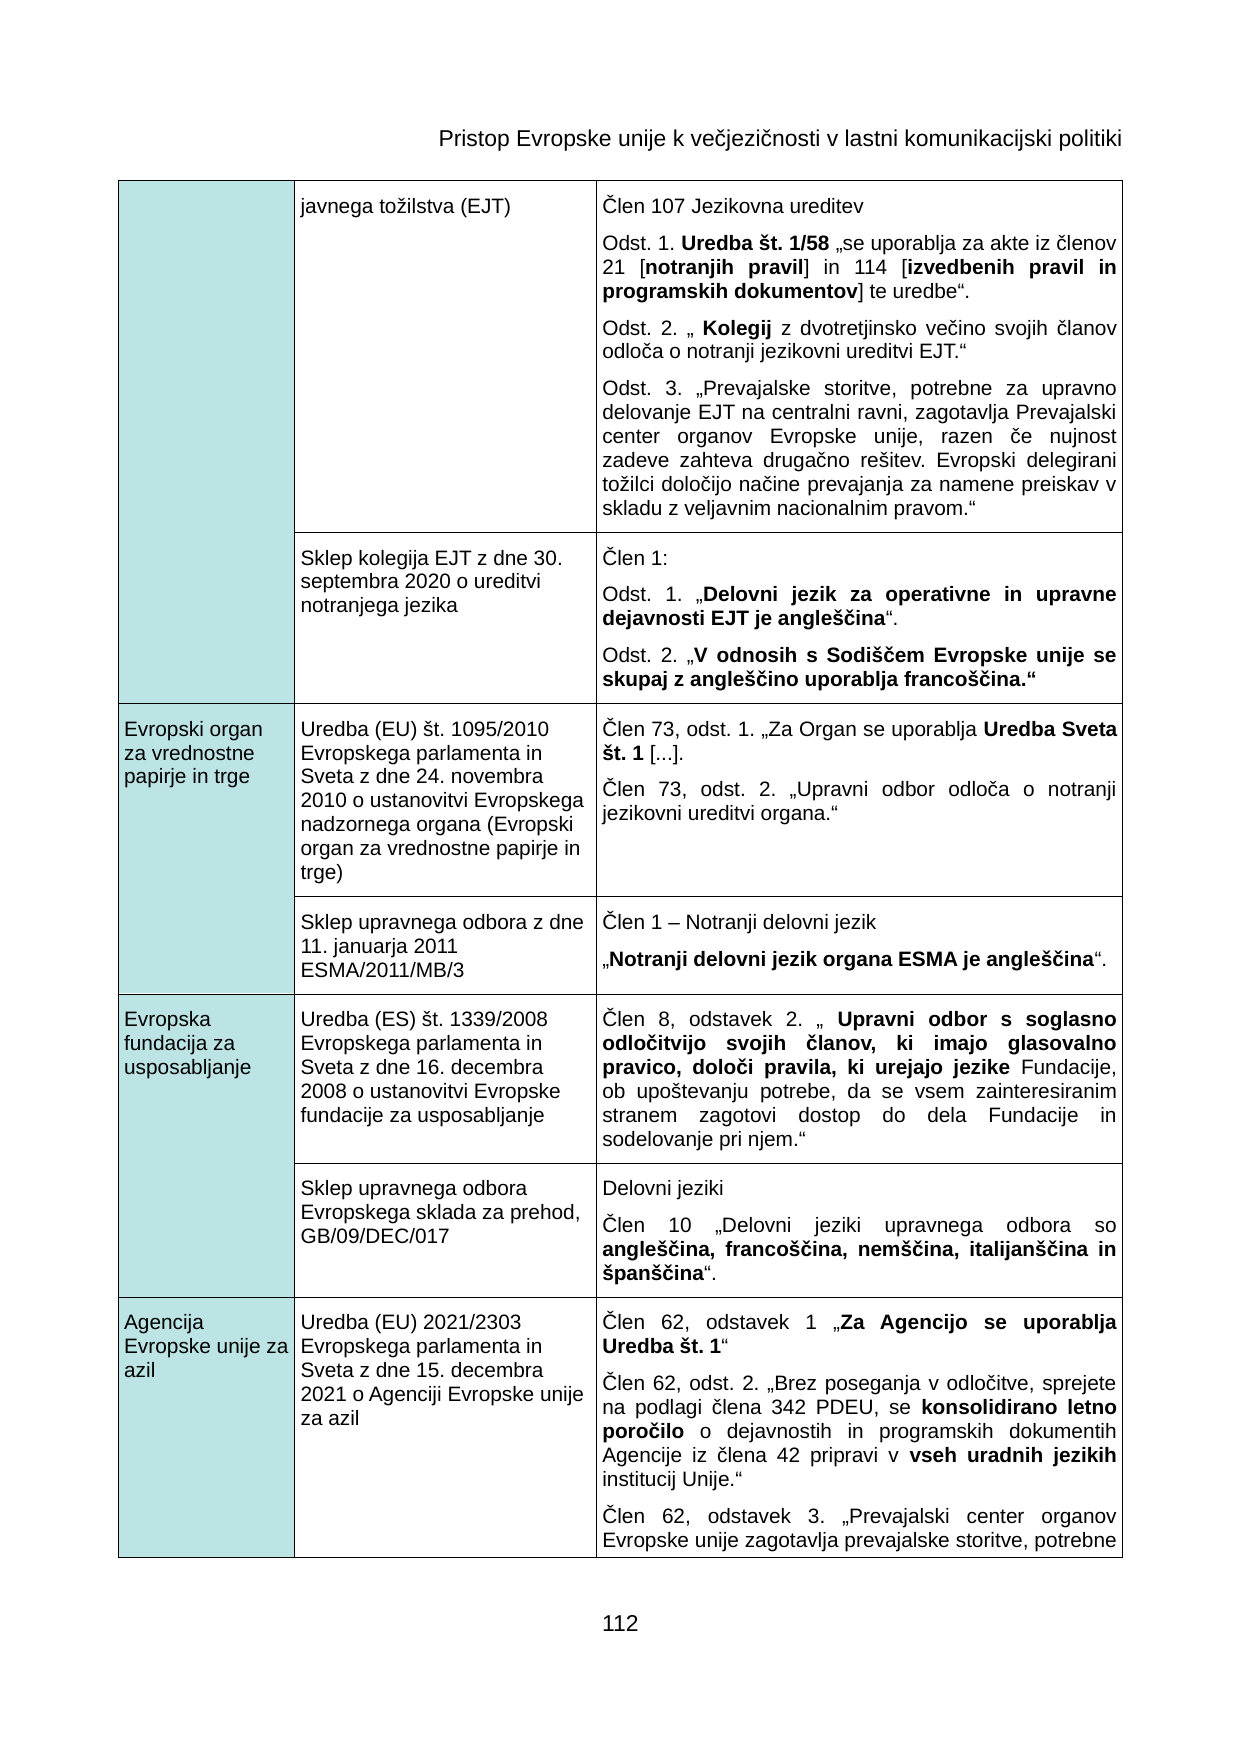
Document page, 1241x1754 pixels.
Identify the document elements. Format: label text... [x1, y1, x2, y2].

table_cell Evropski organ za vrednostne papirje in trge [119, 704, 294, 993]
table_cell Sklep upravnega odbora z dne 11. januarja 2011 ESMA/2011/MB/3 [295, 897, 596, 993]
table_cell Uredba (EU) št. 1095/2010 Evropskega parlamenta in Sveta z dne 24. novembra 2010 o ustanovitvi Evropskega nadzornega organa (Evropski organ za vrednostne papirje in trge) [295, 704, 596, 896]
table_cell Člen 62, odstavek 1 „Za Agencijo se uporablja Uredba št. 1“ Člen 62, odst. 2. „Brez poseganja v odločitve, sprejete na podlagi člena 342 PDEU, se konsolidirano letno poročilo o dejavnostih in programskih dokumentih Agencije iz člena 42 pripravi v vseh uradnih jezikih institucij Unije.“ Člen 62, odstavek 3. „Prevajalski center organov Evropske unije zagotavlja prevajalske storitve, potrebne [597, 1298, 1122, 1557]
table_cell Člen 107 Jezikovna ureditev Odst. 1. Uredba št. 1/58 „se uporablja za akte iz členov 21 [notranjih pravil] in 114 [izvedbenih pravil in programskih dokumentov] te uredbe“. Odst. 2. „ Kolegij z dvotretjinsko večino svojih članov odloča o notranji jezikovni ureditvi EJT.“ Odst. 3. „Prevajalske storitve, potrebne za upravno delovanje EJT na centralni ravni, zagotavlja Prevajalski center organov Evropske unije, razen če nujnost zadeve zahteva drugačno rešitev. Evropski delegirani tožilci določijo načine prevajanja za namene preiskav v skladu z veljavnim nacionalnim pravom.“ [597, 181, 1122, 532]
table_cell Agencija Evropske unije za azil [119, 1298, 294, 1557]
table_cell Evropska fundacija za usposabljanje [119, 995, 294, 1297]
table_cell Člen 73, odst. 1. „Za Organ se uporablja Uredba Sveta št. 1 [...]. Člen 73, odst. 2. „Upravni odbor odloča o notranji jezikovni ureditvi organa.“ [597, 704, 1122, 896]
table_cell Člen 8, odstavek 2. „ Upravni odbor s soglasno odločitvijo svojih članov, ki imajo glasovalno pravico, določi pravila, ki urejajo jezike Fundacije, ob upoštevanju potrebe, da se vsem zainteresiranim stranem zagotovi dostop do dela Fundacije in sodelovanje pri njem.“ [597, 995, 1122, 1163]
table_cell Sklep kolegija EJT z dne 30. septembra 2020 o ureditvi notranjega jezika [295, 533, 596, 703]
table_cell [119, 181, 294, 703]
table_cell Delovni jeziki Člen 10 „Delovni jeziki upravnega odbora so angleščina, francoščina, nemščina, italijanščina in španščina“. [597, 1164, 1122, 1297]
table_cell Uredba (ES) št. 1339/2008 Evropskega parlamenta in Sveta z dne 16. decembra 2008 o ustanovitvi Evropske fundacije za usposabljanje [295, 995, 596, 1163]
table_cell javnega tožilstva (EJT) [295, 181, 596, 532]
table_cell Člen 1: Odst. 1. „Delovni jezik za operativne in upravne dejavnosti EJT je angleščina“. Odst. 2. „V odnosih s Sodiščem Evropske unije se skupaj z angleščino uporablja francoščina.“ [597, 533, 1122, 703]
table_cell Člen 1 – Notranji delovni jezik „Notranji delovni jezik organa ESMA je angleščina“. [597, 897, 1122, 993]
table_cell Uredba (EU) 2021/2303 Evropskega parlamenta in Sveta z dne 15. decembra 2021 o Agenciji Evropske unije za azil [295, 1298, 596, 1557]
table_cell Sklep upravnega odbora Evropskega sklada za prehod, GB/09/DEC/017 [295, 1164, 596, 1297]
